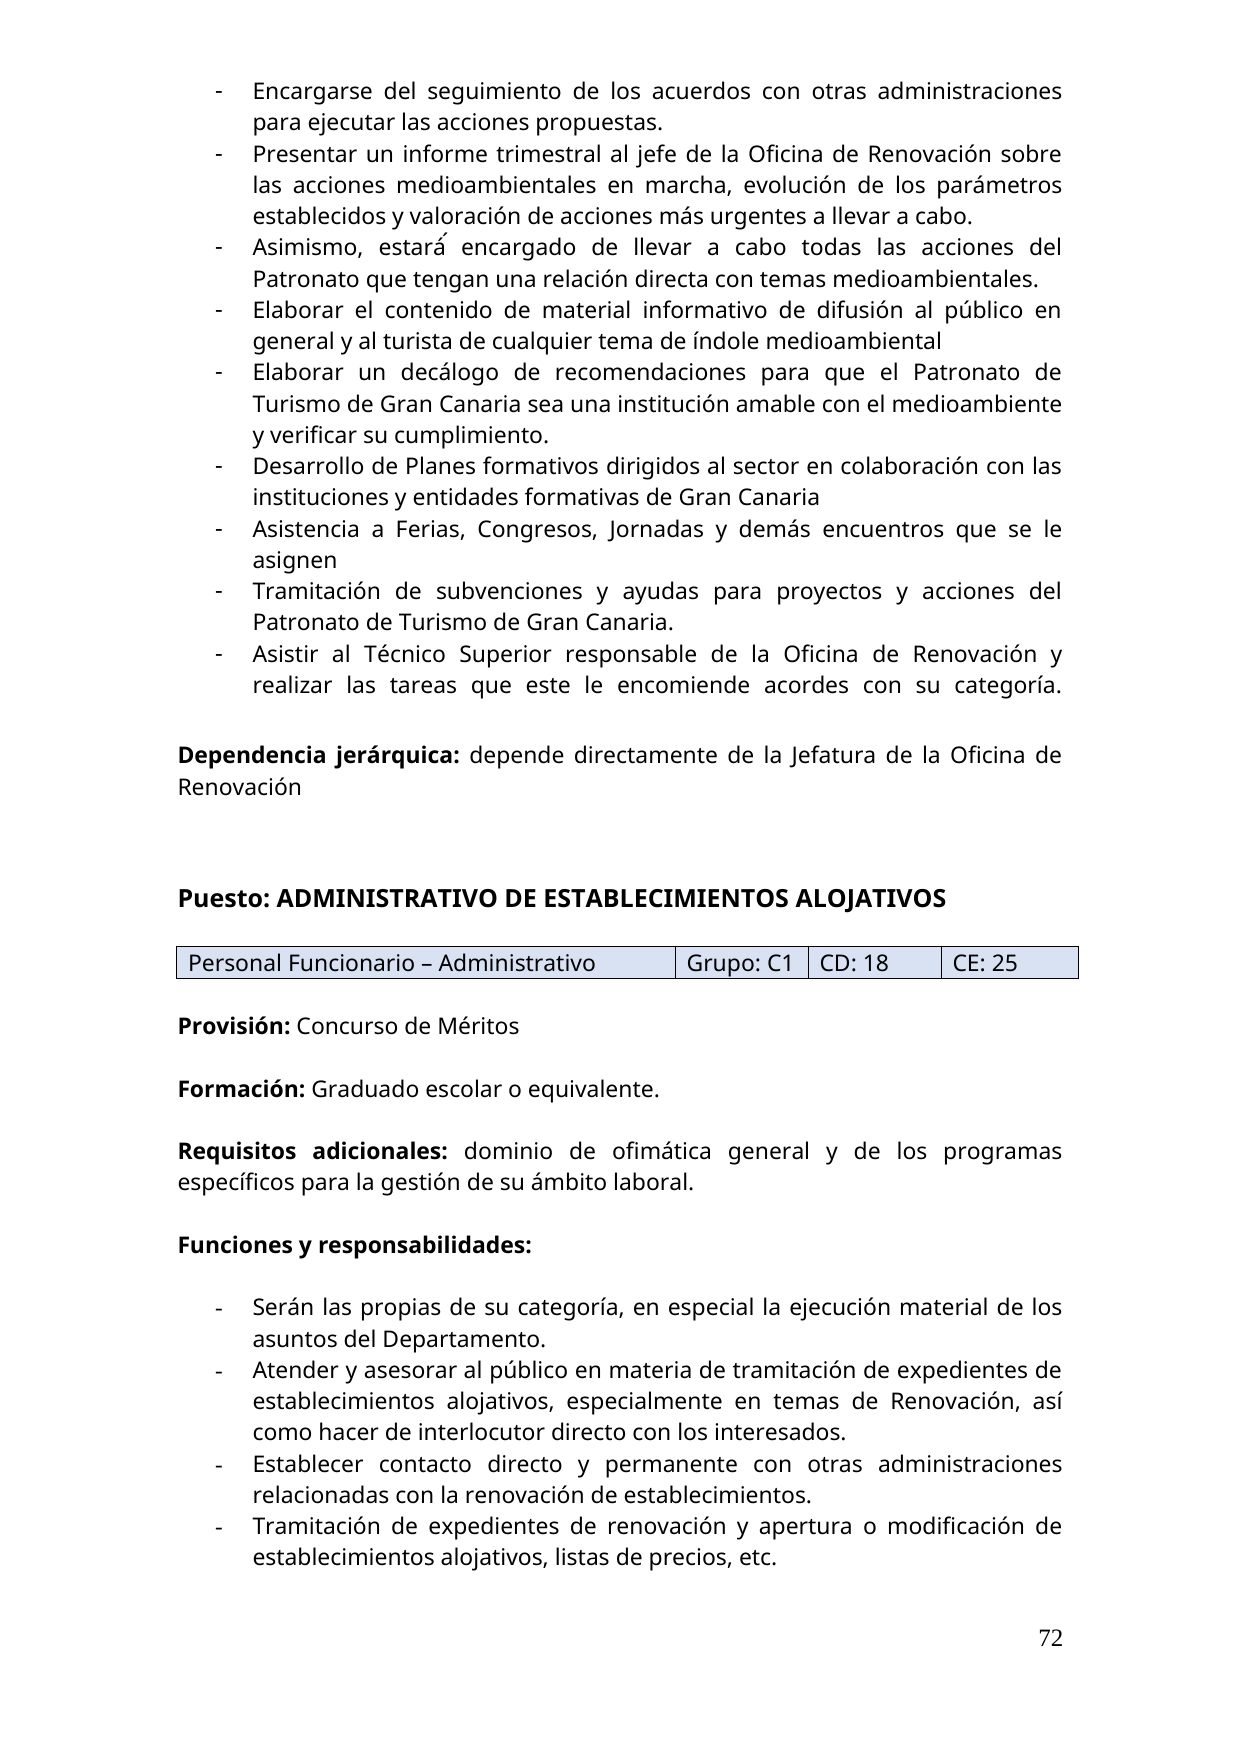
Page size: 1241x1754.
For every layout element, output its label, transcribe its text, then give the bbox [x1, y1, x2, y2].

list Encargarse del seguimiento de los acuerdos con otras administraciones para ejecutar las acciones propuestas. [215, 75, 1063, 137]
list Serán las propias de su categoría, en especial la ejecución material de los asuntos del Departamento. [215, 1291, 1063, 1354]
table_header CE: 25 [942, 947, 1078, 978]
table_header Personal Funcionario – Administrativo [177, 947, 675, 978]
list Asistir al Técnico Superior responsable de la Oficina de Renovación y realizar las tareas que este le encomiende acordes con su categoría. [215, 637, 1063, 729]
text Formación: Graduado escolar o equivalente. [177, 1073, 1063, 1104]
list Tramitación de subvenciones y ayudas para proyectos y acciones del Patronato de Turismo de Gran Canaria. [215, 575, 1063, 637]
list Asimismo, estará́ encargado de llevar a cabo todas las acciones del Patronato que tengan una relación directa con temas medioambientales. [215, 231, 1063, 294]
table_header Grupo: C1 [676, 947, 808, 978]
list Elaborar el contenido de material informativo de difusión al público en general y al turista de cualquier tema de índole medioambiental [215, 294, 1063, 356]
text Funciones y responsabilidades: [177, 1229, 1063, 1260]
list Presentar un informe trimestral al jefe de la Oficina de Renovación sobre las acciones medioambientales en marcha, evolución de los parámetros establecidos y valoración de acciones más urgentes a llevar a cabo. [215, 137, 1063, 231]
subtitle Puesto: ADMINISTRATIVO DE ESTABLECIMIENTOS ALOJATIVOS [177, 880, 1063, 914]
list Tramitación de expedientes de renovación y apertura o modificación de establecimientos alojativos, listas de precios, etc. [215, 1510, 1063, 1573]
text Provisión: Concurso de Méritos [177, 1010, 1063, 1041]
list Atender y asesorar al público en materia de tramitación de expedientes de establecimientos alojativos, especialmente en temas de Renovación, así como hacer de interlocutor directo con los interesados. [215, 1354, 1063, 1448]
list Desarrollo de Planes formativos dirigidos al sector en colaboración con las instituciones y entidades formativas de Gran Canaria [215, 450, 1063, 512]
list Asistencia a Ferias, Congresos, Jornadas y demás encuentros que se le asignen [215, 512, 1063, 575]
text Requisitos adicionales: dominio de ofimática general y de los programas específicos para la gestión de su ámbito laboral. [177, 1135, 1063, 1198]
list Establecer contacto directo y permanente con otras administraciones relacionadas con la renovación de establecimientos. [215, 1448, 1063, 1510]
table_header CD: 18 [809, 947, 941, 978]
list Elaborar un decálogo de recomendaciones para que el Patronato de Turismo de Gran Canaria sea una institución amable con el medioambiente y verificar su cumplimiento. [215, 356, 1063, 450]
text Dependencia jerárquica: depende directamente de la Jefatura de la Oficina de Renovación [177, 739, 1063, 802]
